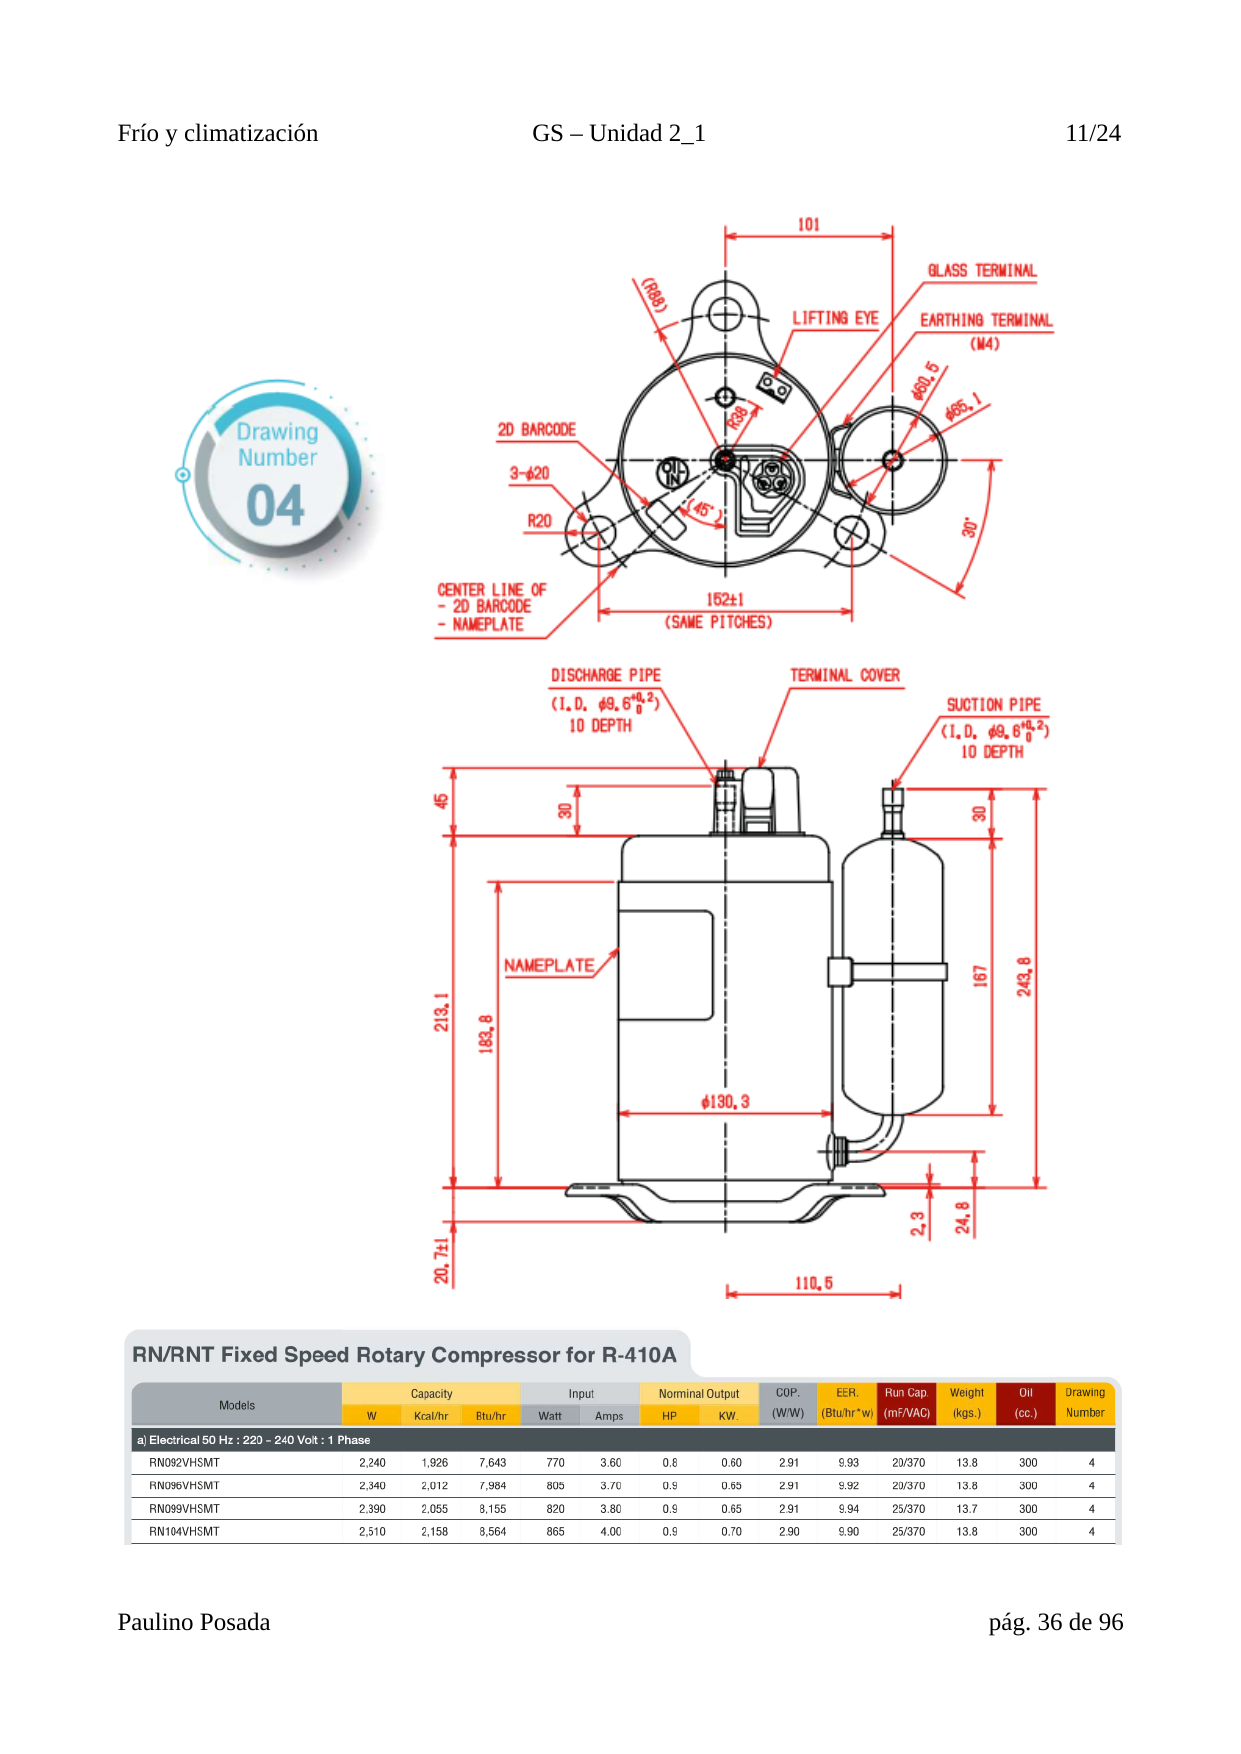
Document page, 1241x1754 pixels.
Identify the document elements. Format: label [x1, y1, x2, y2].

picture [118, 1326, 1123, 1545]
picture [155, 205, 1086, 1299]
